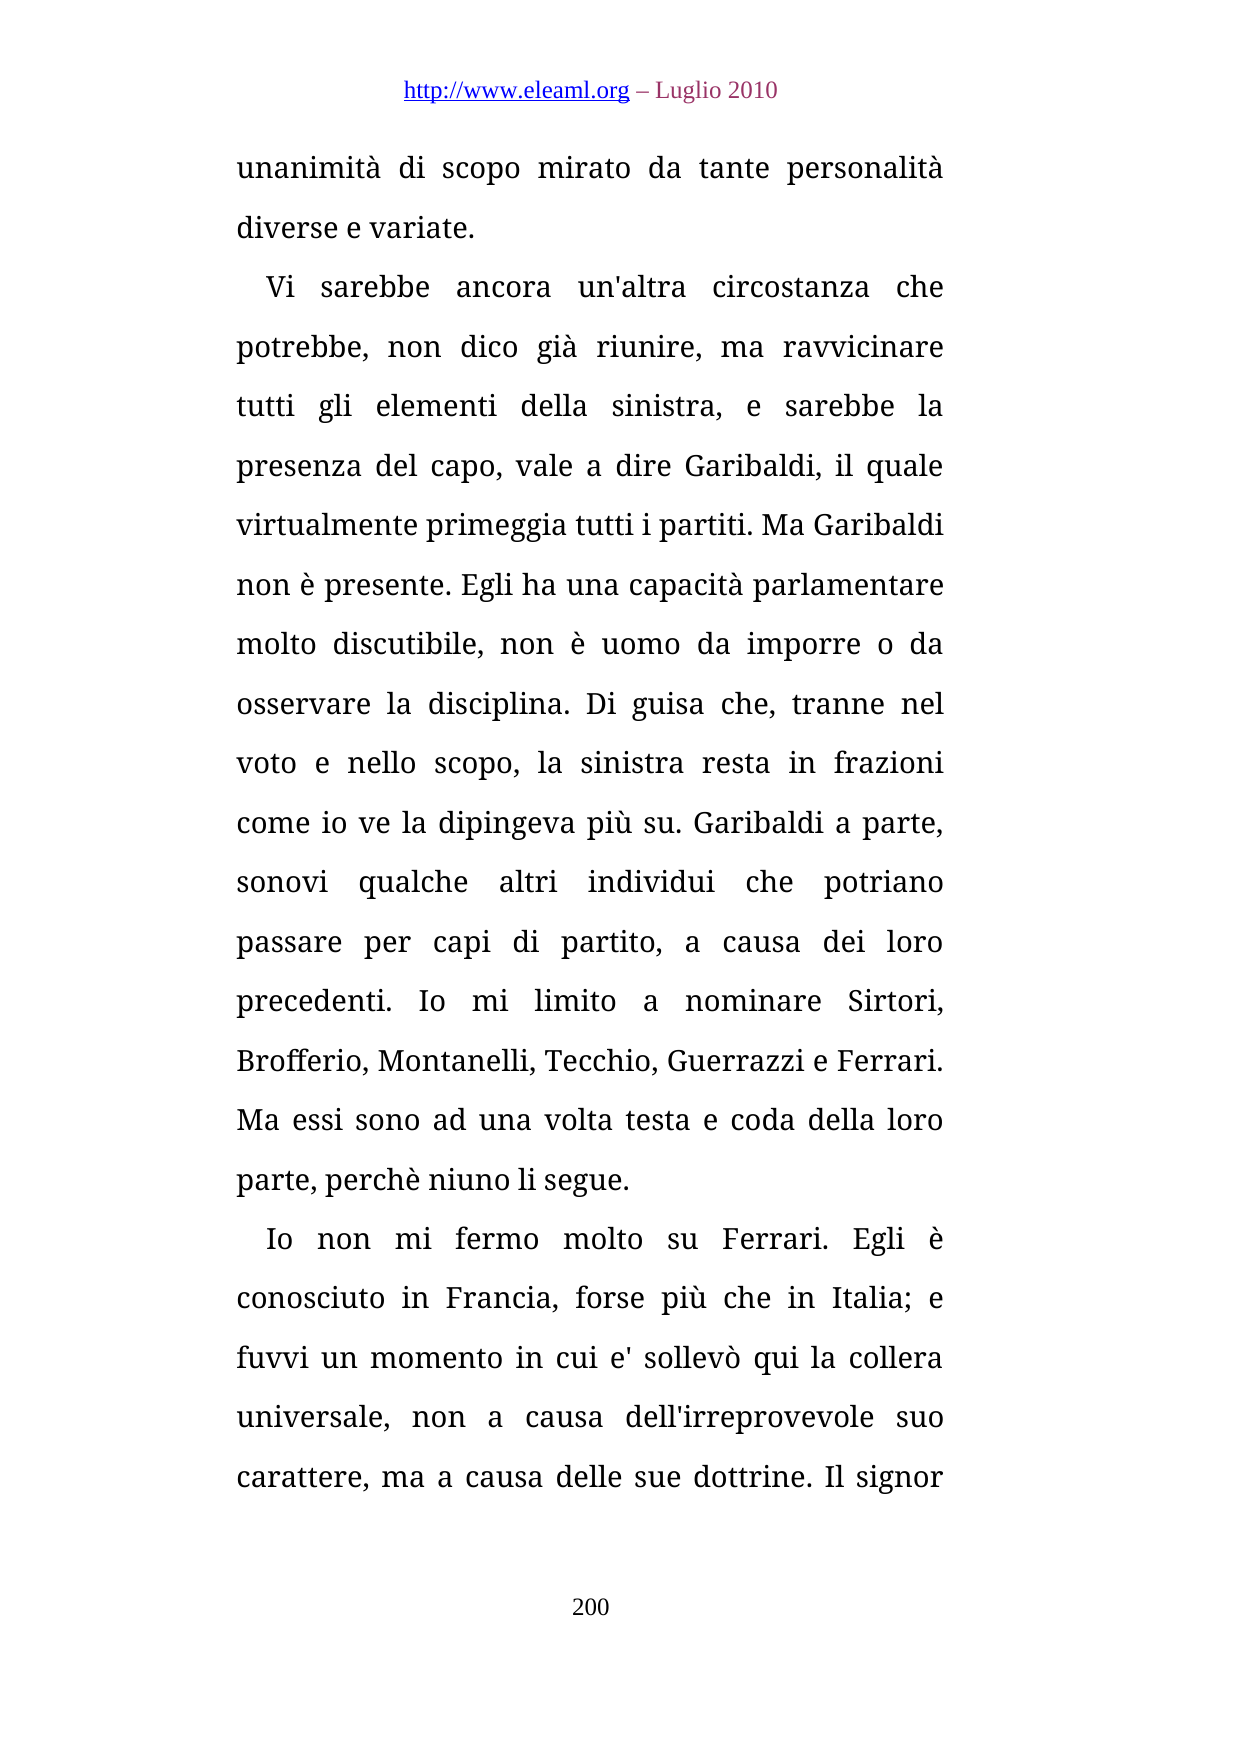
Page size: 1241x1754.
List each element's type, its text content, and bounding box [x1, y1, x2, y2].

text unanimità di scopo mirato da tante personalità diverse e variate. [236, 148, 945, 247]
text Vi sarebbe ancora un'altra circostanza che potrebbe, non dico già riunire, ma ravvicinare tutti gli elementi della sinistra, e sarebbe la presenza del capo, vale a dire Garibaldi, il quale virtualmente primeggia tutti i partiti. Ma Garibaldi non è presente. Egli ha una capacità parlamentare molto discutibile, non è uomo da imporre o da osservare la disciplina. Di guisa che, tranne nel voto e nello scopo, la sinistra resta in frazioni come io ve la dipingeva più su. Garibaldi a parte, sonovi qualche altri individui che potriano passare per capi di partito, a causa dei loro precedenti. Io mi limito a nominare Sirtori, Brofferio, Montanelli, Tecchio, Guerrazzi e Ferrari. Ma essi sono ad una volta testa e coda della loro parte, perchè niuno li segue. [236, 267, 945, 1198]
text Io non mi fermo molto su Ferrari. Egli è conosciuto in Francia, forse più che in Italia; e fuvvi un momento in cui e' sollevò qui la collera universale, non a causa dell'irreprovevole suo carattere, ma a causa delle sue dottrine. Il signor [236, 1218, 945, 1496]
